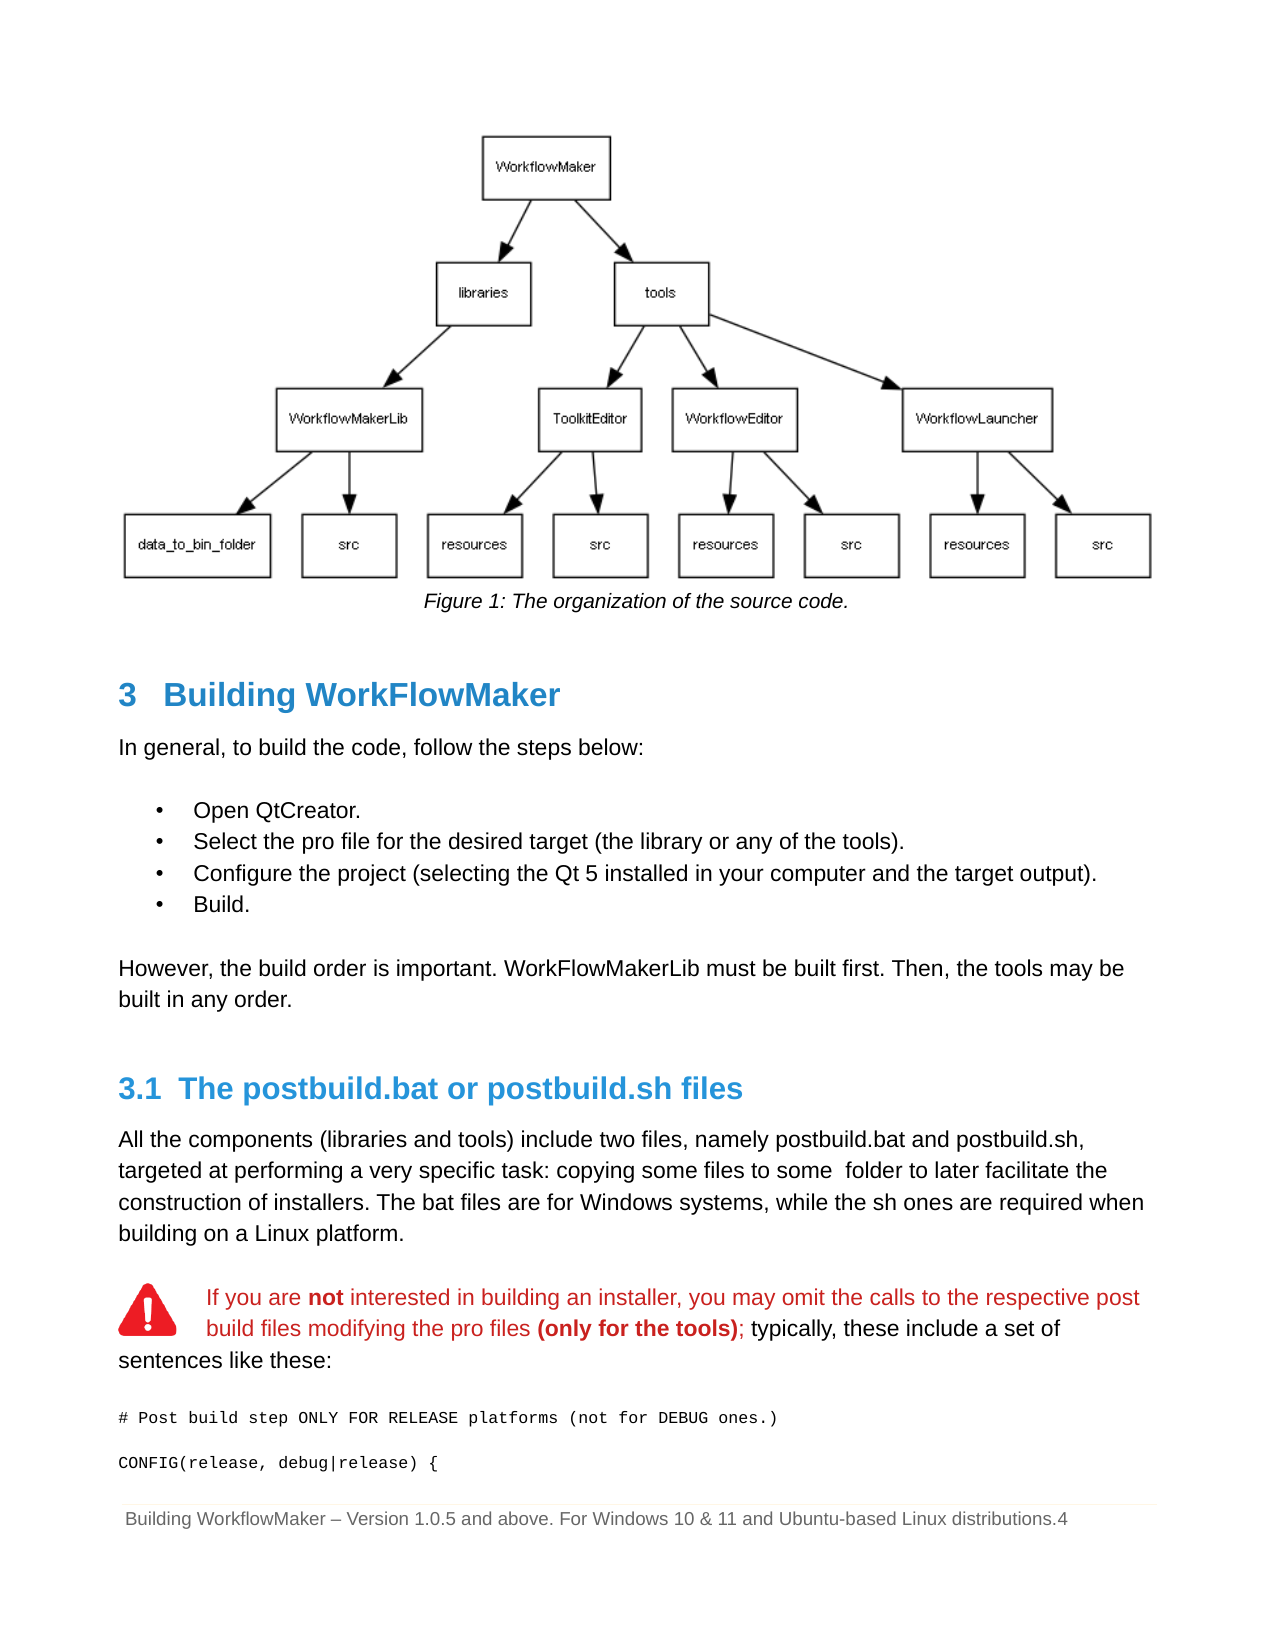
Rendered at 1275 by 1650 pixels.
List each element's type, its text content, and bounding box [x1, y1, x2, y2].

list Open QtCreator. [156, 797, 1157, 823]
text # Post build step ONLY FOR RELEASE platforms (not for DEBUG ones.) [118, 1410, 1157, 1429]
picture [118, 1283, 177, 1336]
text All the components (libraries and tools) include two files, namely postbuild.bat and postbuild.sh, targeted at performing a very specific task: copying some files to some folder to later facilitate the construction of installers. The bat files are for Windows systems, while the sh ones are required when building on a Linux platform. [118, 1126, 1157, 1247]
subtitle Building WorkFlowMaker [118, 675, 1157, 713]
text Figure 1: The organization of the source code. [118, 585, 1157, 613]
picture [118, 130, 1157, 585]
list Select the pro file for the desired target (the library or any of the tools). [156, 828, 1157, 855]
text CONFIG(release, debug|release) { [118, 1455, 1157, 1474]
list Configure the project (selecting the Qt 5 installed in your computer and the target output). [156, 860, 1157, 886]
text However, the build order is important. WorkFlowMakerLib must be built first. Then, the tools may be built in any order. [118, 954, 1157, 1012]
text If you are not interested in building an installer, you may omit the calls to the respective post build files modifying the pro files (only for the tools); typically, these include a set of sentences like these: [118, 1283, 1157, 1373]
subtitle The postbuild.bat or postbuild.sh files [118, 1070, 1157, 1106]
list Build. [156, 891, 1157, 918]
text In general, to build the code, follow the steps below: [118, 734, 1157, 760]
